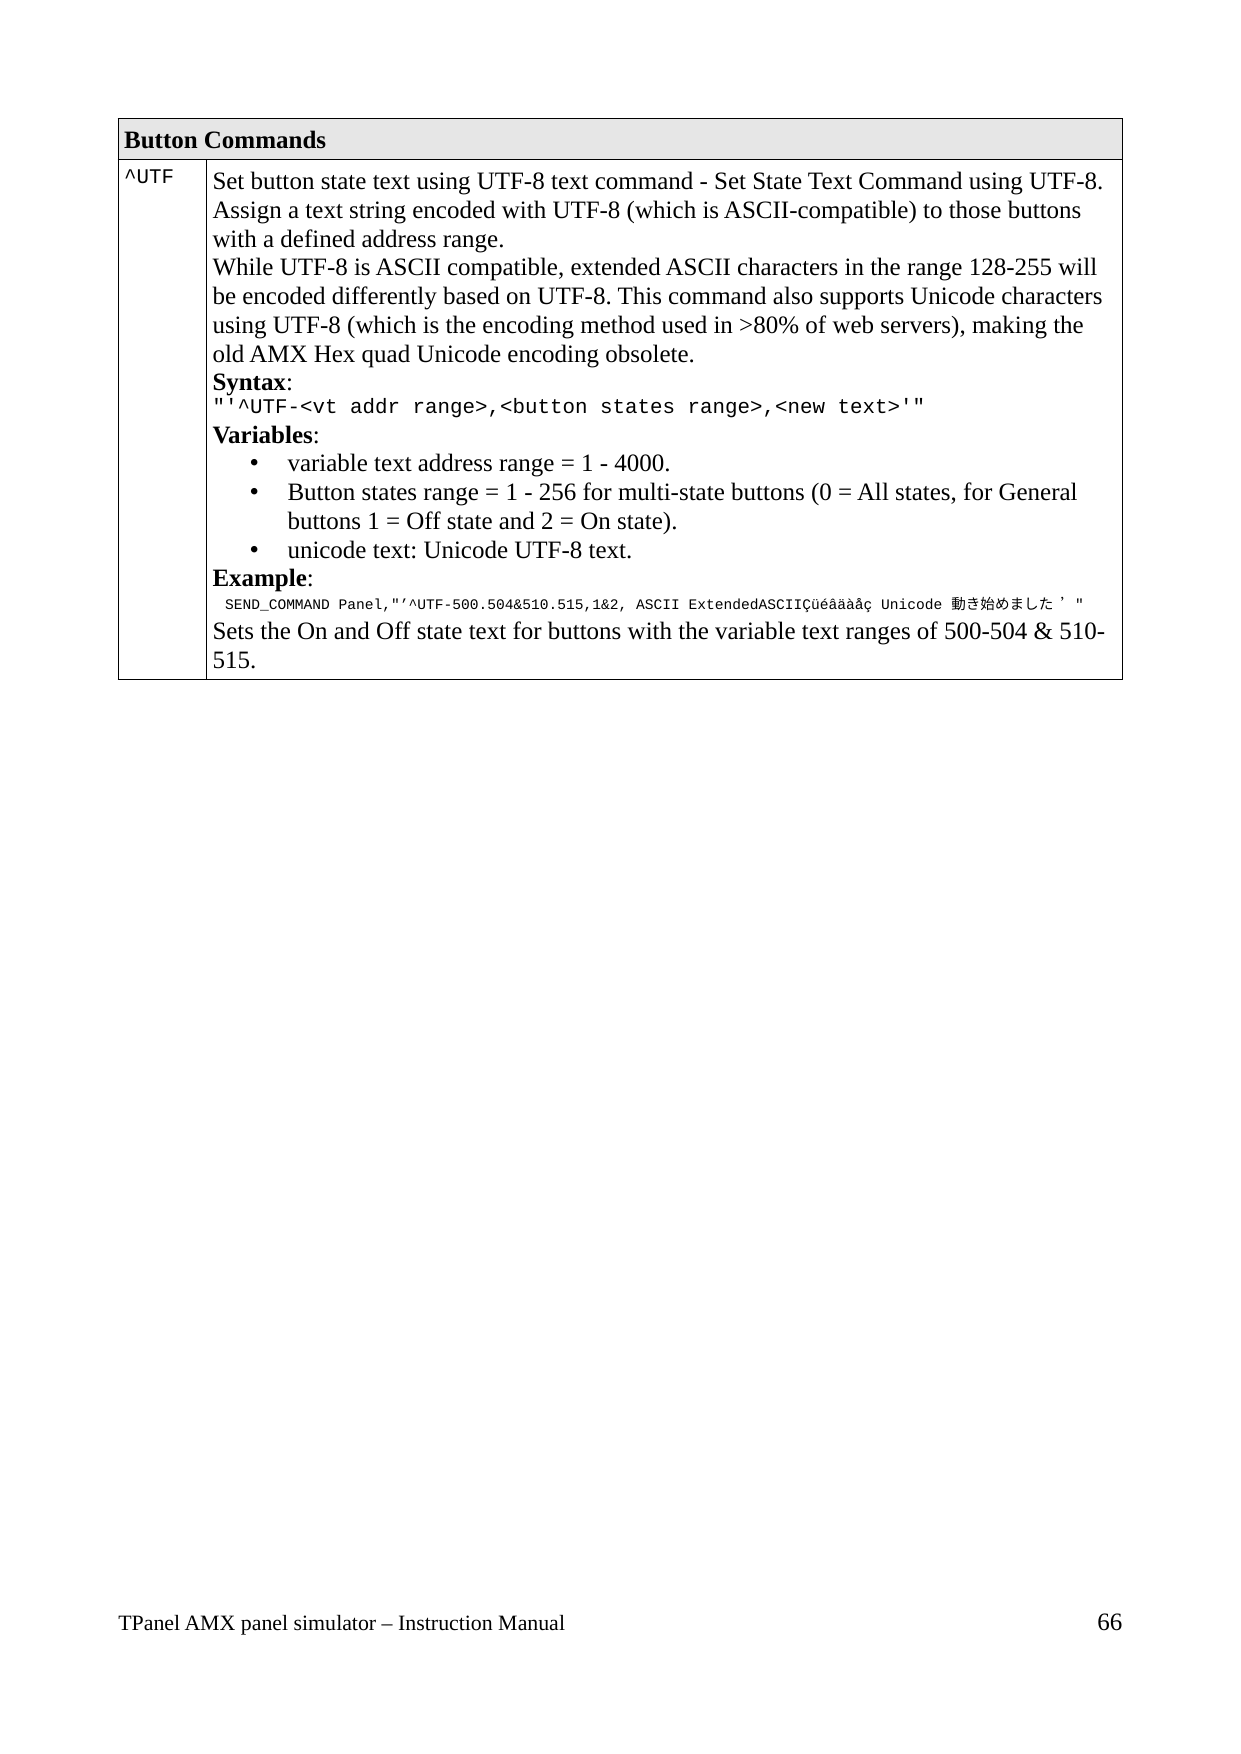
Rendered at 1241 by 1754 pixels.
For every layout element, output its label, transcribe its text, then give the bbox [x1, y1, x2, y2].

table_cell ^UTF [119, 160, 206, 679]
table_header Button Commands [119, 119, 1122, 159]
table_cell Set button state text using UTF-8 text command - Set State Text Command using UTF-8. Assign a text string encoded with UTF-8 (which is ASCII-compatible) to those buttons with a defined address range. While UTF-8 is ASCII compatible, extended ASCII characters in the range 128-255 will be encoded differently based on UTF-8. This command also supports Unicode characters using UTF-8 (which is the encoding method used in >80% of web servers), making the old AMX Hex quad Unicode encoding obsolete. Syntax: "'^UTF-<vt addr range>,<button states range>,<new text>'" Variables: variable text address range = 1 - 4000. Button states range = 1 - 256 for multi-state buttons (0 = All states, for General buttons 1 = Off state and 2 = On state). unicode text: Unicode UTF-8 text. Example: SEND_COMMAND Panel,"’^UTF-500.504&510.515,1&2, ASCII ExtendedASCIIÇüéâäàåç Unicode 動き始めました ’" Sets the On and Off state text for buttons with the variable text ranges of 500-504 & 510-515. [207, 160, 1122, 679]
